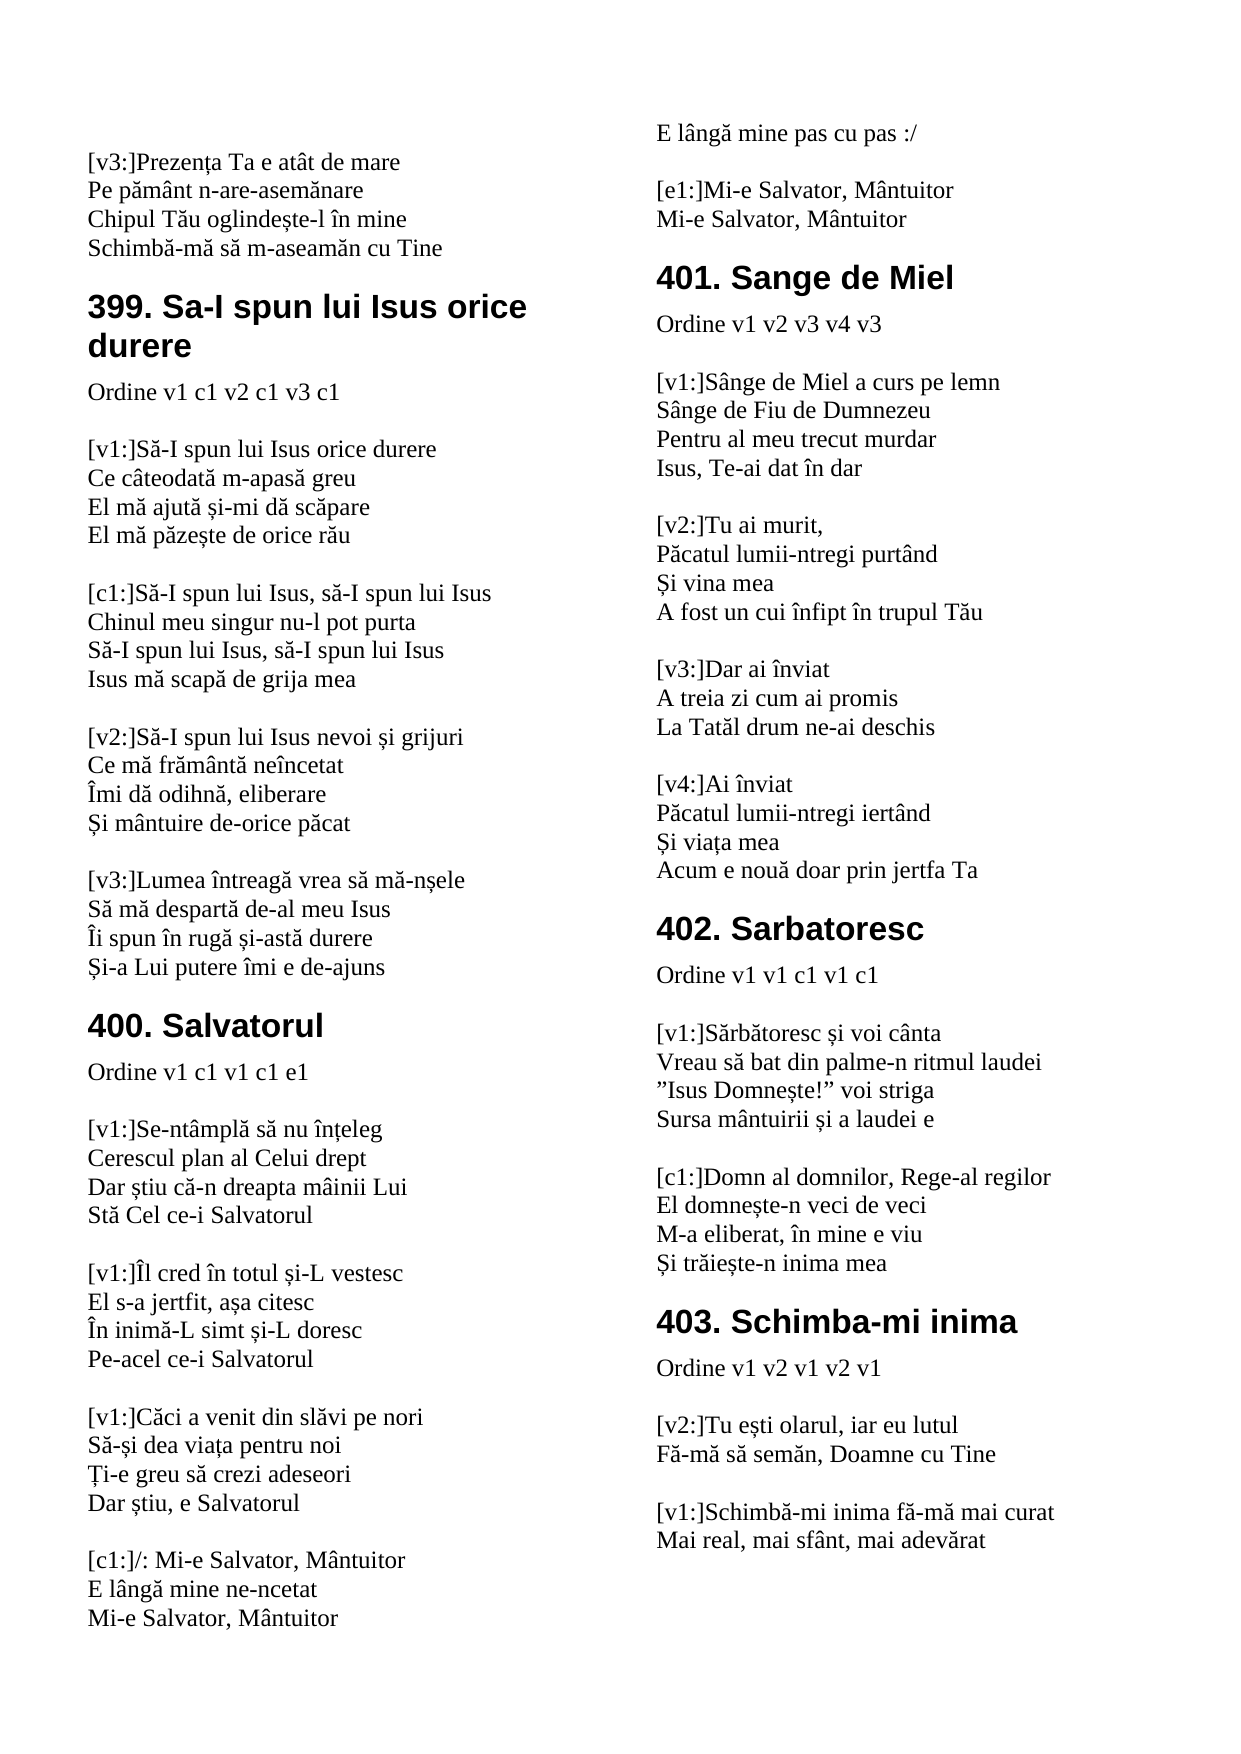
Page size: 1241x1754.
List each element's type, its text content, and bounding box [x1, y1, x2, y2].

subtitle 400. Salvatorul [87, 1005, 597, 1044]
text E lângă mine pas cu pas :/ [e1:]Mi-e Salvator, Mântuitor Mi-e Salvator, Mântuitor [656, 118, 1166, 233]
text Ordine v1 v1 c1 v1 c1 [v1:]Sărbătoresc și voi cânta Vreau să bat din palme-n ritmul laudei ”Isus Domnește!” voi striga Sursa mântuirii și a laudei e [c1:]Domn al domnilor, Rege-al regilor El domnește-n veci de veci M-a eliberat, în mine e viu Și trăiește-n inima mea [656, 960, 1166, 1277]
text Ordine v1 v2 v1 v2 v1 [v2:]Tu ești olarul, iar eu lutul Fă-mă să semăn, Doamne cu Tine [v1:]Schimbă-mi inima fă-mă mai curat Mai real, mai sfânt, mai adevărat [656, 1353, 1166, 1554]
text Ordine v1 c1 v1 c1 e1 [v1:]Se-ntâmplă să nu înțeleg Cerescul plan al Celui drept Dar știu că-n dreapta mâinii Lui Stă Cel ce-i Salvatorul [v1:]Îl cred în totul și-L vestesc El s-a jertfit, așa citesc În inimă-L simt și-L doresc Pe-acel ce-i Salvatorul [v1:]Căci a venit din slăvi pe nori Să-și dea viața pentru noi Ți-e greu să crezi adeseori Dar știu, e Salvatorul [c1:]/: Mi-e Salvator, Mântuitor E lângă mine ne-ncetat Mi-e Salvator, Mântuitor [87, 1057, 597, 1632]
text Ordine v1 v2 v3 v4 v3 [v1:]Sânge de Miel a curs pe lemn Sânge de Fiu de Dumnezeu Pentru al meu trecut murdar Isus, Te-ai dat în dar [v2:]Tu ai murit, Păcatul lumii-ntregi purtând Și vina mea A fost un cui înfipt în trupul Tău [v3:]Dar ai înviat A treia zi cum ai promis La Tatăl drum ne-ai deschis [v4:]Ai înviat Păcatul lumii-ntregi iertând Și viața mea Acum e nouă doar prin jertfa Ta [656, 309, 1166, 884]
text [v3:]Prezența Ta e atât de mare Pe pământ n-are-asemănare Chipul Tău oglindește-l în mine Schimbă-mă să m-aseamăn cu Tine [87, 118, 597, 262]
subtitle 403. Schimba-mi inima [656, 1302, 1166, 1340]
subtitle 401. Sange de Miel [656, 258, 1166, 297]
text Ordine v1 c1 v2 c1 v3 c1 [v1:]Să-I spun lui Isus orice durere Ce câteodată m-apasă greu El mă ajută și-mi dă scăpare El mă păzește de orice rău [c1:]Să-I spun lui Isus, să-I spun lui Isus Chinul meu singur nu-l pot purta Să-I spun lui Isus, să-I spun lui Isus Isus mă scapă de grija mea [v2:]Să-I spun lui Isus nevoi și grijuri Ce mă frământă neîncetat Îmi dă odihnă, eliberare Și mântuire de-orice păcat [v3:]Lumea întreagă vrea să mă-nșele Să mă despartă de-al meu Isus Îi spun în rugă și-astă durere Și-a Lui putere îmi e de-ajuns [87, 377, 597, 980]
subtitle 399. Sa-I spun lui Isus orice durere [87, 287, 597, 364]
subtitle 402. Sarbatoresc [656, 909, 1166, 948]
